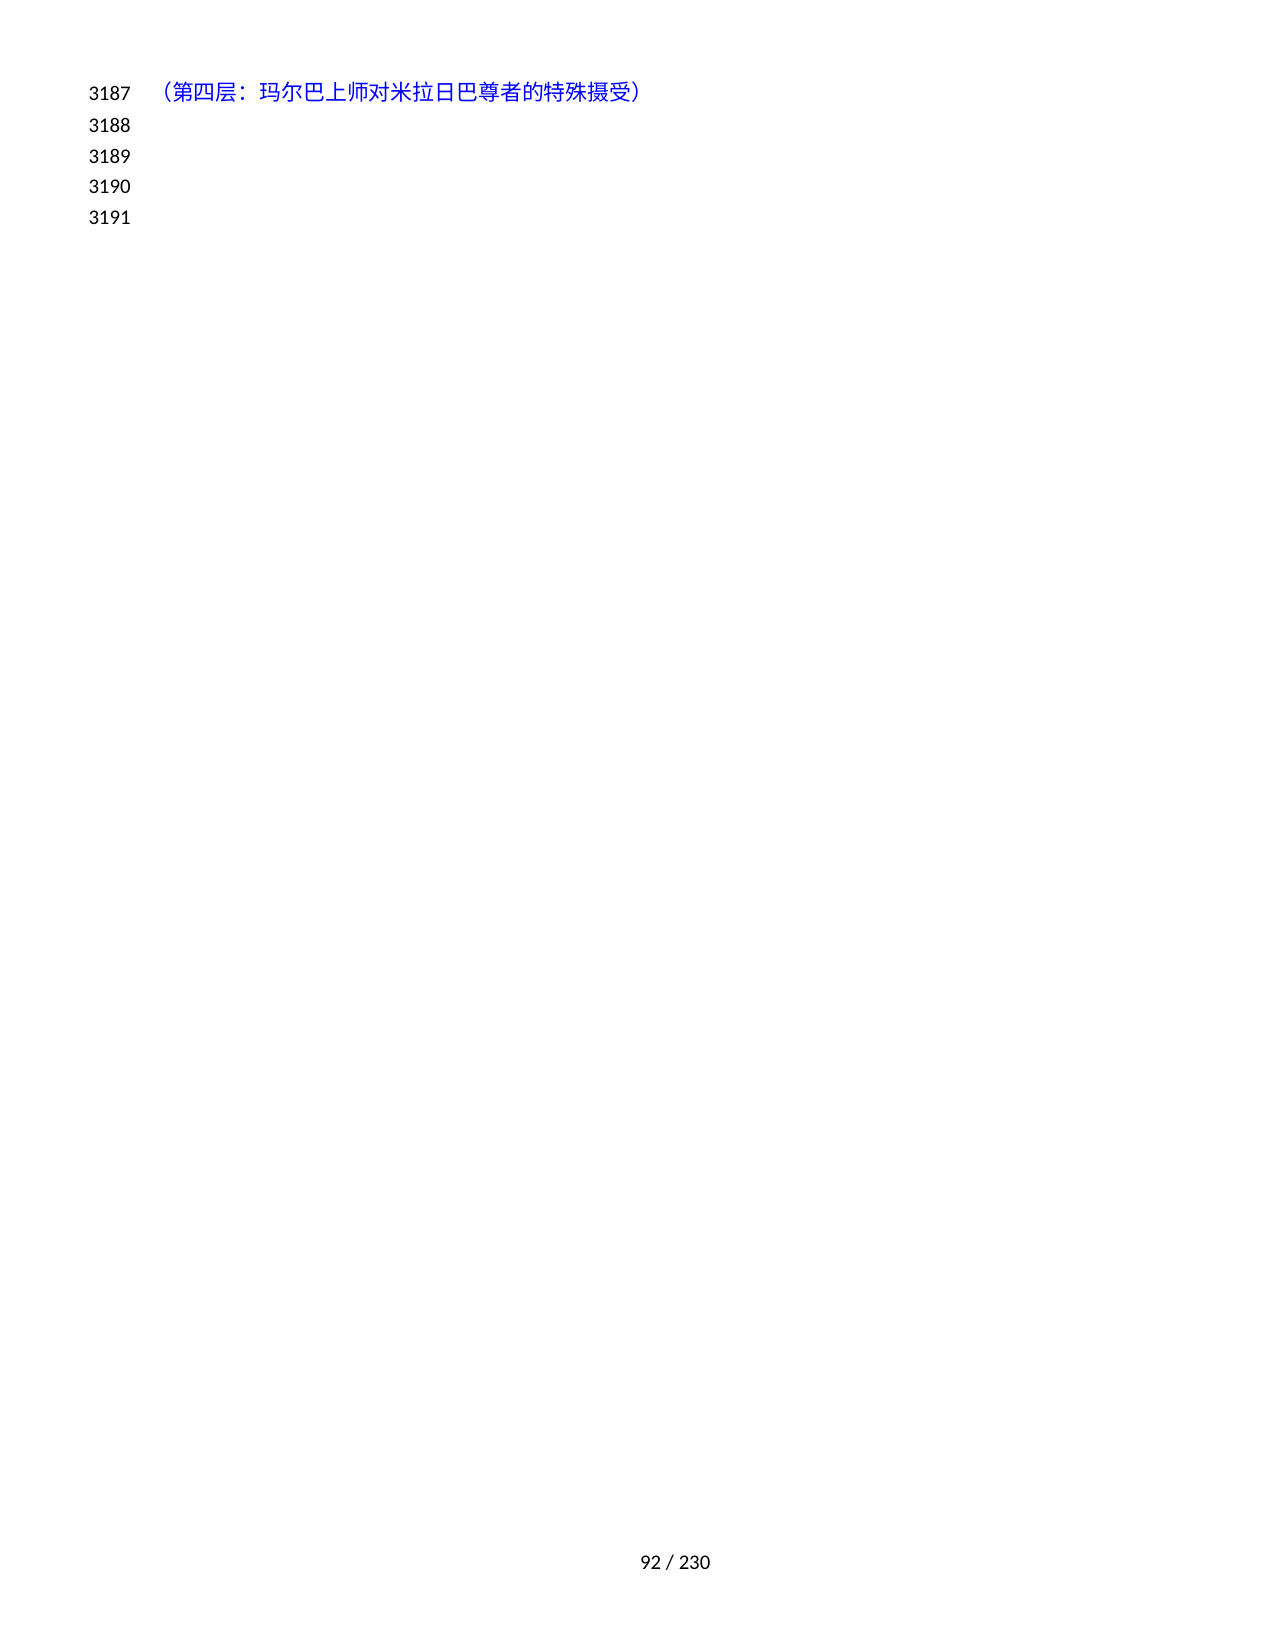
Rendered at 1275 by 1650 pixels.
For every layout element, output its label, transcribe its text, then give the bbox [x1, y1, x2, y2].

text （第四层：玛尔巴上师对米拉日巴尊者的特殊摄受） [150, 75, 1200, 107]
